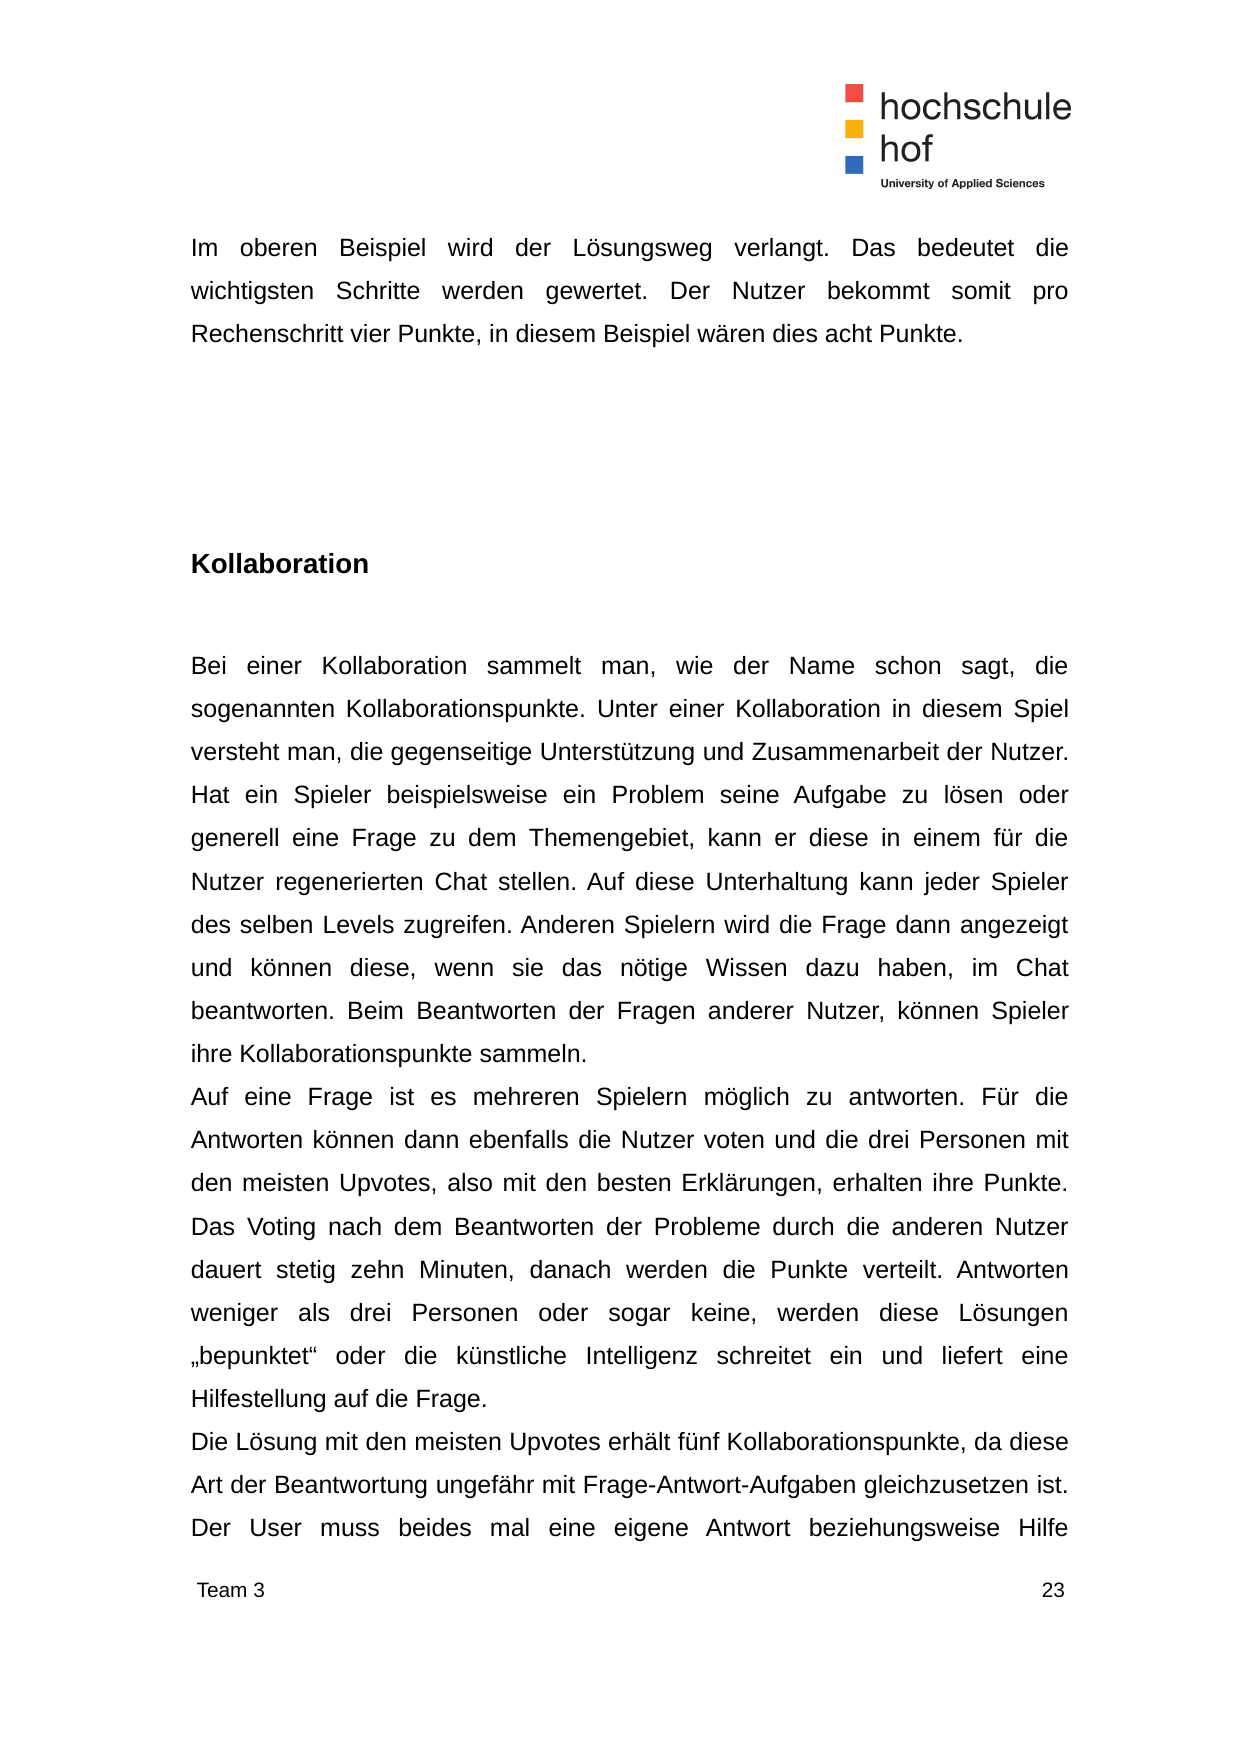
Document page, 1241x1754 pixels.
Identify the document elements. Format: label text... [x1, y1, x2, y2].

text Die Lösung mit den meisten Upvotes erhält fünf Kollaborationspunkte, da diese Art der Beantwortung ungefähr mit Frage-Antwort-Aufgaben gleichzusetzen ist. Der User muss beides mal eine eigene Antwort beziehungsweise Hilfe [191, 1427, 1070, 1542]
picture [845, 84, 1071, 189]
text Bei einer Kollaboration sammelt man, wie der Name schon sagt, die sogenannten Kollaborationspunkte. Unter einer Kollaboration in diesem Spiel versteht man, die gegenseitige Unterstützung und Zusammenarbeit der Nutzer. Hat ein Spieler beispielsweise ein Problem seine Aufgabe zu lösen oder generell eine Frage zu dem Themengebiet, kann er diese in einem für die Nutzer regenerierten Chat stellen. Auf diese Unterhaltung kann jeder Spieler des selben Levels zugreifen. Anderen Spielern wird die Frage dann angezeigt und können diese, wenn sie das nötige Wissen dazu haben, im Chat beantworten. Beim Beantworten der Fragen anderer Nutzer, können Spieler ihre Kollaborationspunkte sammeln. [191, 651, 1070, 1068]
subtitle Kollaboration [191, 547, 1070, 579]
text Auf eine Frage ist es mehreren Spielern möglich zu antworten. Für die Antworten können dann ebenfalls die Nutzer voten und die drei Personen mit den meisten Upvotes, also mit den besten Erklärungen, erhalten ihre Punkte. Das Voting nach dem Beantworten der Probleme durch die anderen Nutzer dauert stetig zehn Minuten, danach werden die Punkte verteilt. Antworten weniger als drei Personen oder sogar keine, werden diese Lösungen „bepunktet“ oder die künstliche Intelligenz schreitet ein und liefert eine Hilfestellung auf die Frage. [191, 1082, 1070, 1413]
text Im oberen Beispiel wird der Lösungsweg verlangt. Das bedeutet die wichtigsten Schritte werden gewertet. Der Nutzer bekommt somit pro Rechenschritt vier Punkte, in diesem Beispiel wären dies acht Punkte. [191, 233, 1070, 348]
